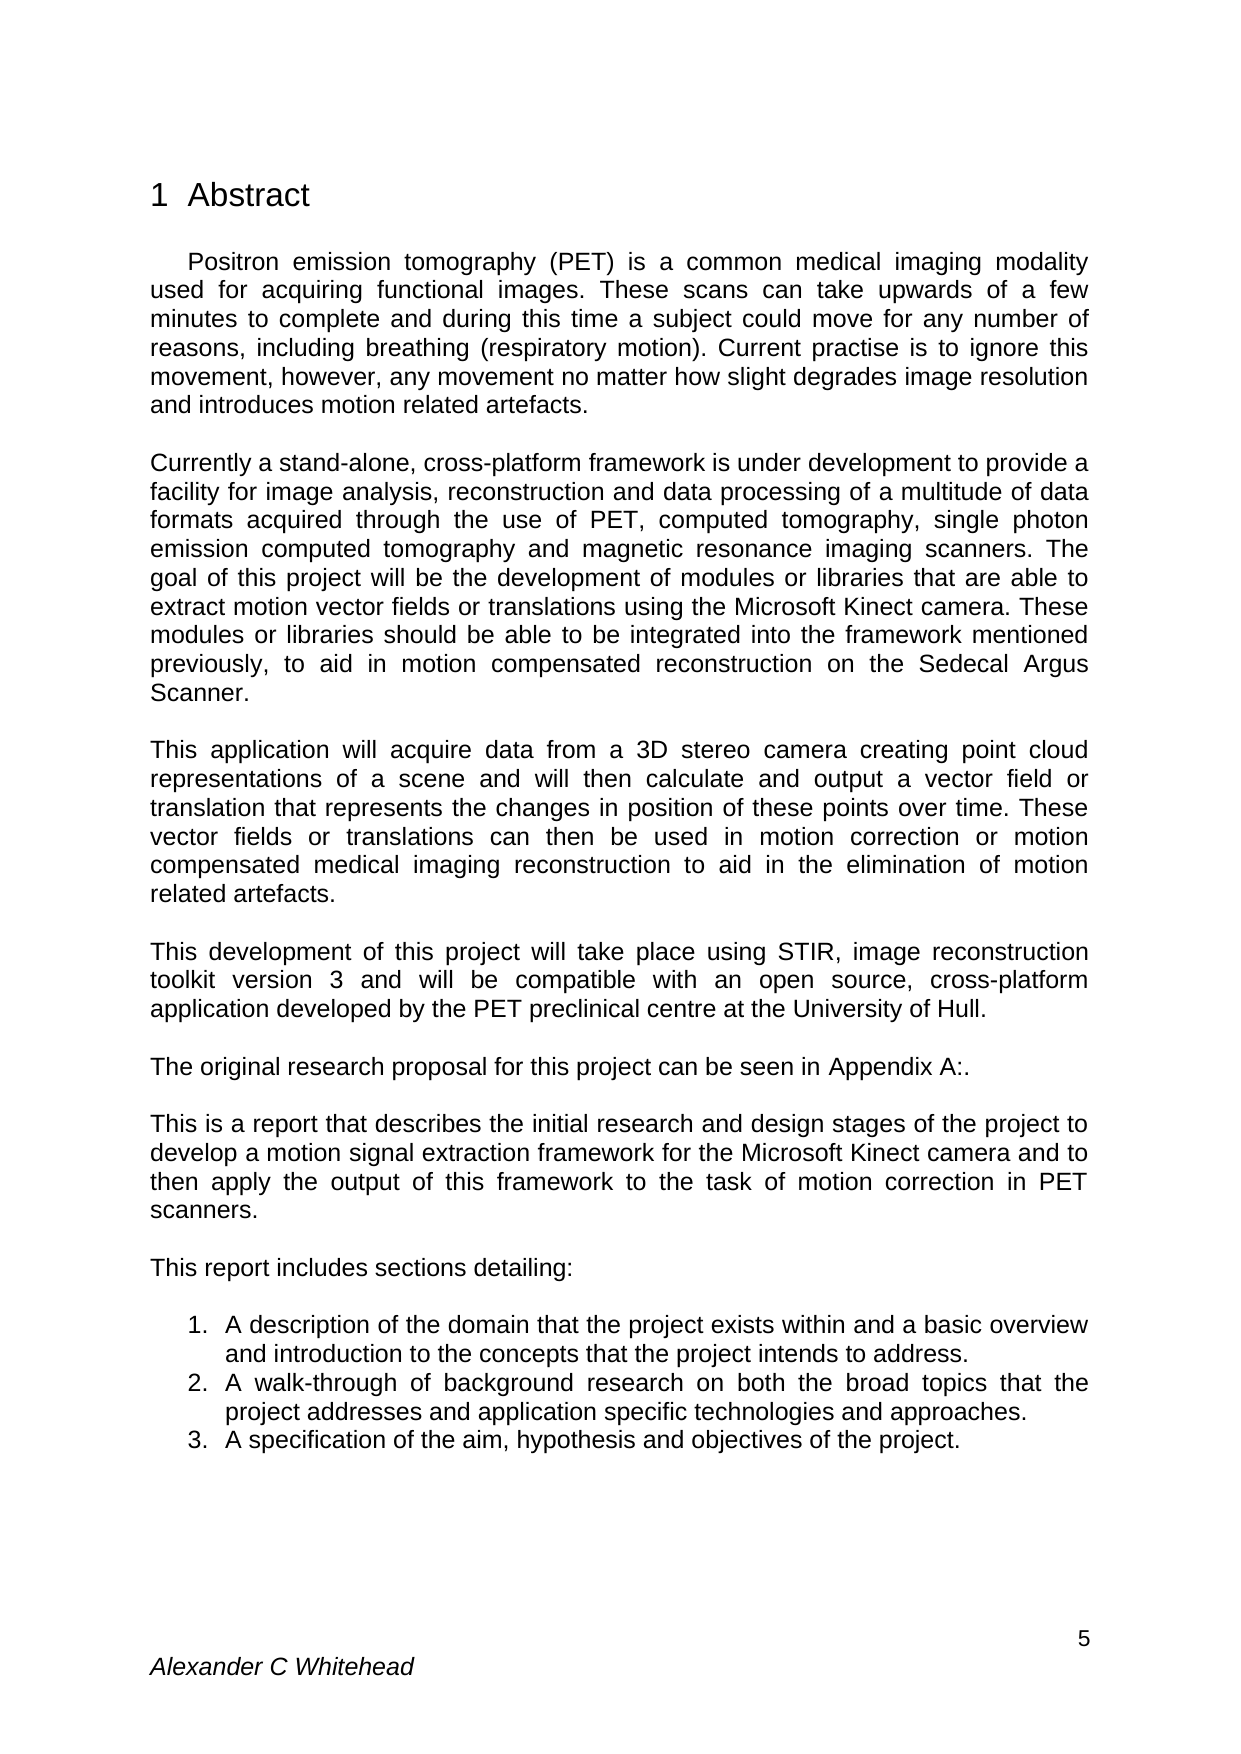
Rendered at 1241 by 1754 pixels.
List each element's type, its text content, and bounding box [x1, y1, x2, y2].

list A specification of the aim, hypothesis and objectives of the project. [187, 1426, 1090, 1454]
text Positron emission tomography (PET) is a common medical imaging modality used for acquiring functional images. These scans can take upwards of a few minutes to complete and during this time a subject could move for any number of reasons, including breathing (respiratory motion). Current practise is to ignore this movement, however, any movement no matter how slight degrades image resolution and introduces motion related artefacts. [150, 247, 1090, 419]
text This report includes sections detailing: [150, 1253, 1090, 1282]
subtitle Abstract [150, 175, 1090, 213]
list A description of the domain that the project exists within and a basic overview and introduction to the concepts that the project intends to address. [187, 1311, 1090, 1368]
list A walk-through of background research on both the broad topics that the project addresses and application specific technologies and approaches. [187, 1368, 1090, 1426]
text This application will acquire data from a 3D stereo camera creating point cloud representations of a scene and will then calculate and output a vector field or translation that represents the changes in position of these points over time. These vector fields or translations can then be used in motion correction or motion compensated medical imaging reconstruction to aid in the elimination of motion related artefacts. [150, 736, 1090, 908]
text The original research proposal for this project can be seen in Appendix A:. [150, 1052, 1090, 1081]
text This is a report that describes the initial research and design stages of the project to develop a motion signal extraction framework for the Microsoft Kinect camera and to then apply the output of this framework to the task of motion correction in PET scanners. [150, 1109, 1090, 1224]
text Currently a stand-alone, cross-platform framework is under development to provide a facility for image analysis, reconstruction and data processing of a multitude of data formats acquired through the use of PET, computed tomography, single photon emission computed tomography and magnetic resonance imaging scanners. The goal of this project will be the development of modules or libraries that are able to extract motion vector fields or translations using the Microsoft Kinect camera. These modules or libraries should be able to be integrated into the framework mentioned previously, to aid in motion compensated reconstruction on the Sedecal Argus Scanner. [150, 448, 1090, 707]
text This development of this project will take place using STIR, image reconstruction toolkit version 3 and will be compatible with an open source, cross-platform application developed by the PET preclinical centre at the University of Hull. [150, 937, 1090, 1023]
